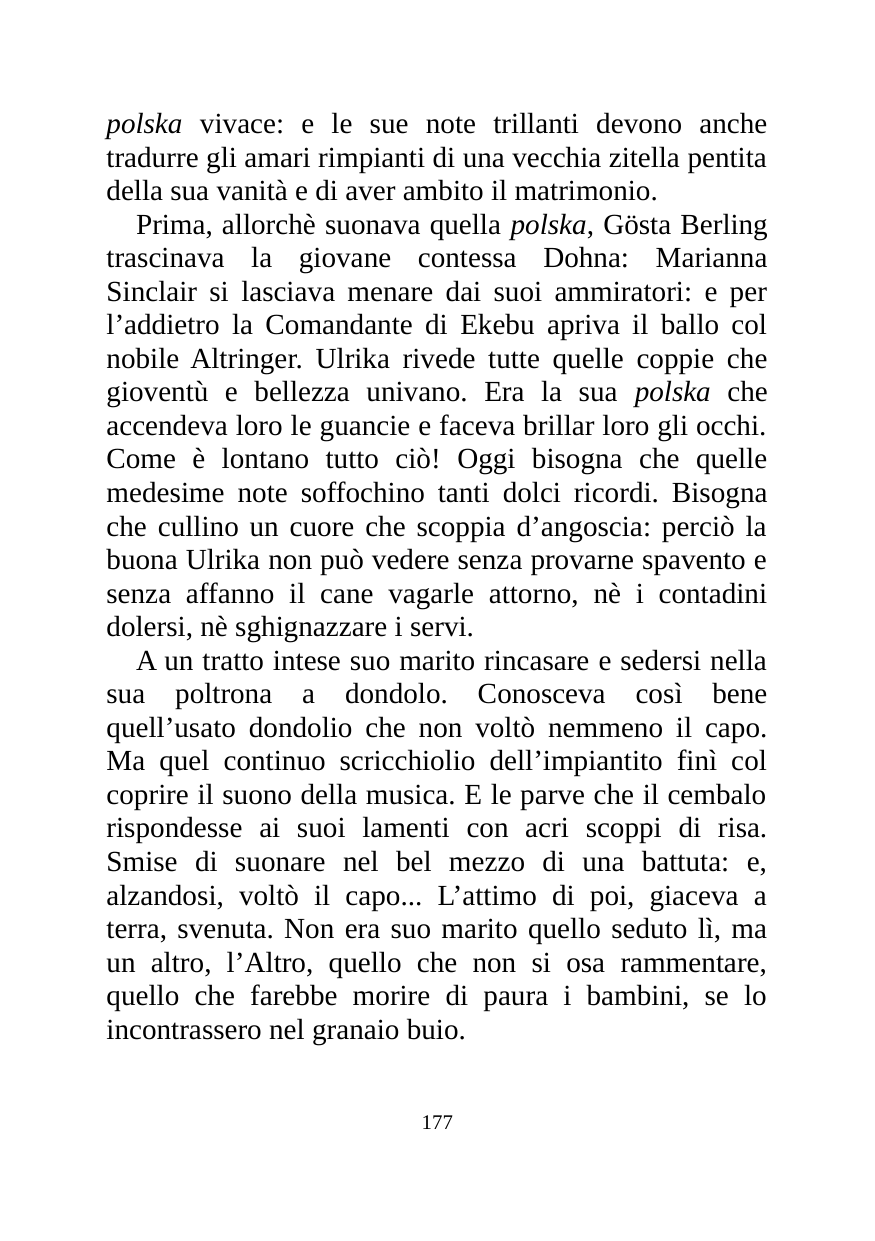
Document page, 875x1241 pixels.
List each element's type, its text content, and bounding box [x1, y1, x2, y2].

text Prima, allorchè suonava quella polska, Gösta Berling trascinava la giovane contessa Dohna: Marianna Sinclair si lasciava menare dai suoi ammiratori: e per l’addietro la Comandante di Ekebu apriva il ballo col nobile Altringer. Ulrika rivede tutte quelle coppie che gioventù e bellezza univano. Era la sua polska che accendeva loro le guancie e faceva brillar loro gli occhi. Come è lontano tutto ciò! Oggi bisogna che quelle medesime note soffochino tanti dolci ricordi. Bisogna che cullino un cuore che scoppia d’angoscia: perciò la buona Ulrika non può vedere senza provarne spavento e senza affanno il cane vagarle attorno, nè i contadini dolersi, nè sghignazzare i servi. [106, 207, 768, 643]
text A un tratto intese suo marito rincasare e sedersi nella sua poltrona a dondolo. Conosceva così bene quell’usato dondolio che non voltò nemmeno il capo. Ma quel continuo scricchiolio dell’impiantito finì col coprire il suono della musica. E le parve che il cembalo rispondesse ai suoi lamenti con acri scoppi di risa. Smise di suonare nel bel mezzo di una battuta: e, alzandosi, voltò il capo... L’attimo di poi, giaceva a terra, svenuta. Non era suo marito quello seduto lì, ma un altro, l’Altro, quello che non si osa rammentare, quello che farebbe morire di paura i bambini, se lo incontrassero nel granaio buio. [106, 643, 768, 1045]
text polska vivace: e le sue note trillanti devono anche tradurre gli amari rimpianti di una vecchia zitella pentita della sua vanità e di aver ambito il matrimonio. [106, 106, 768, 207]
